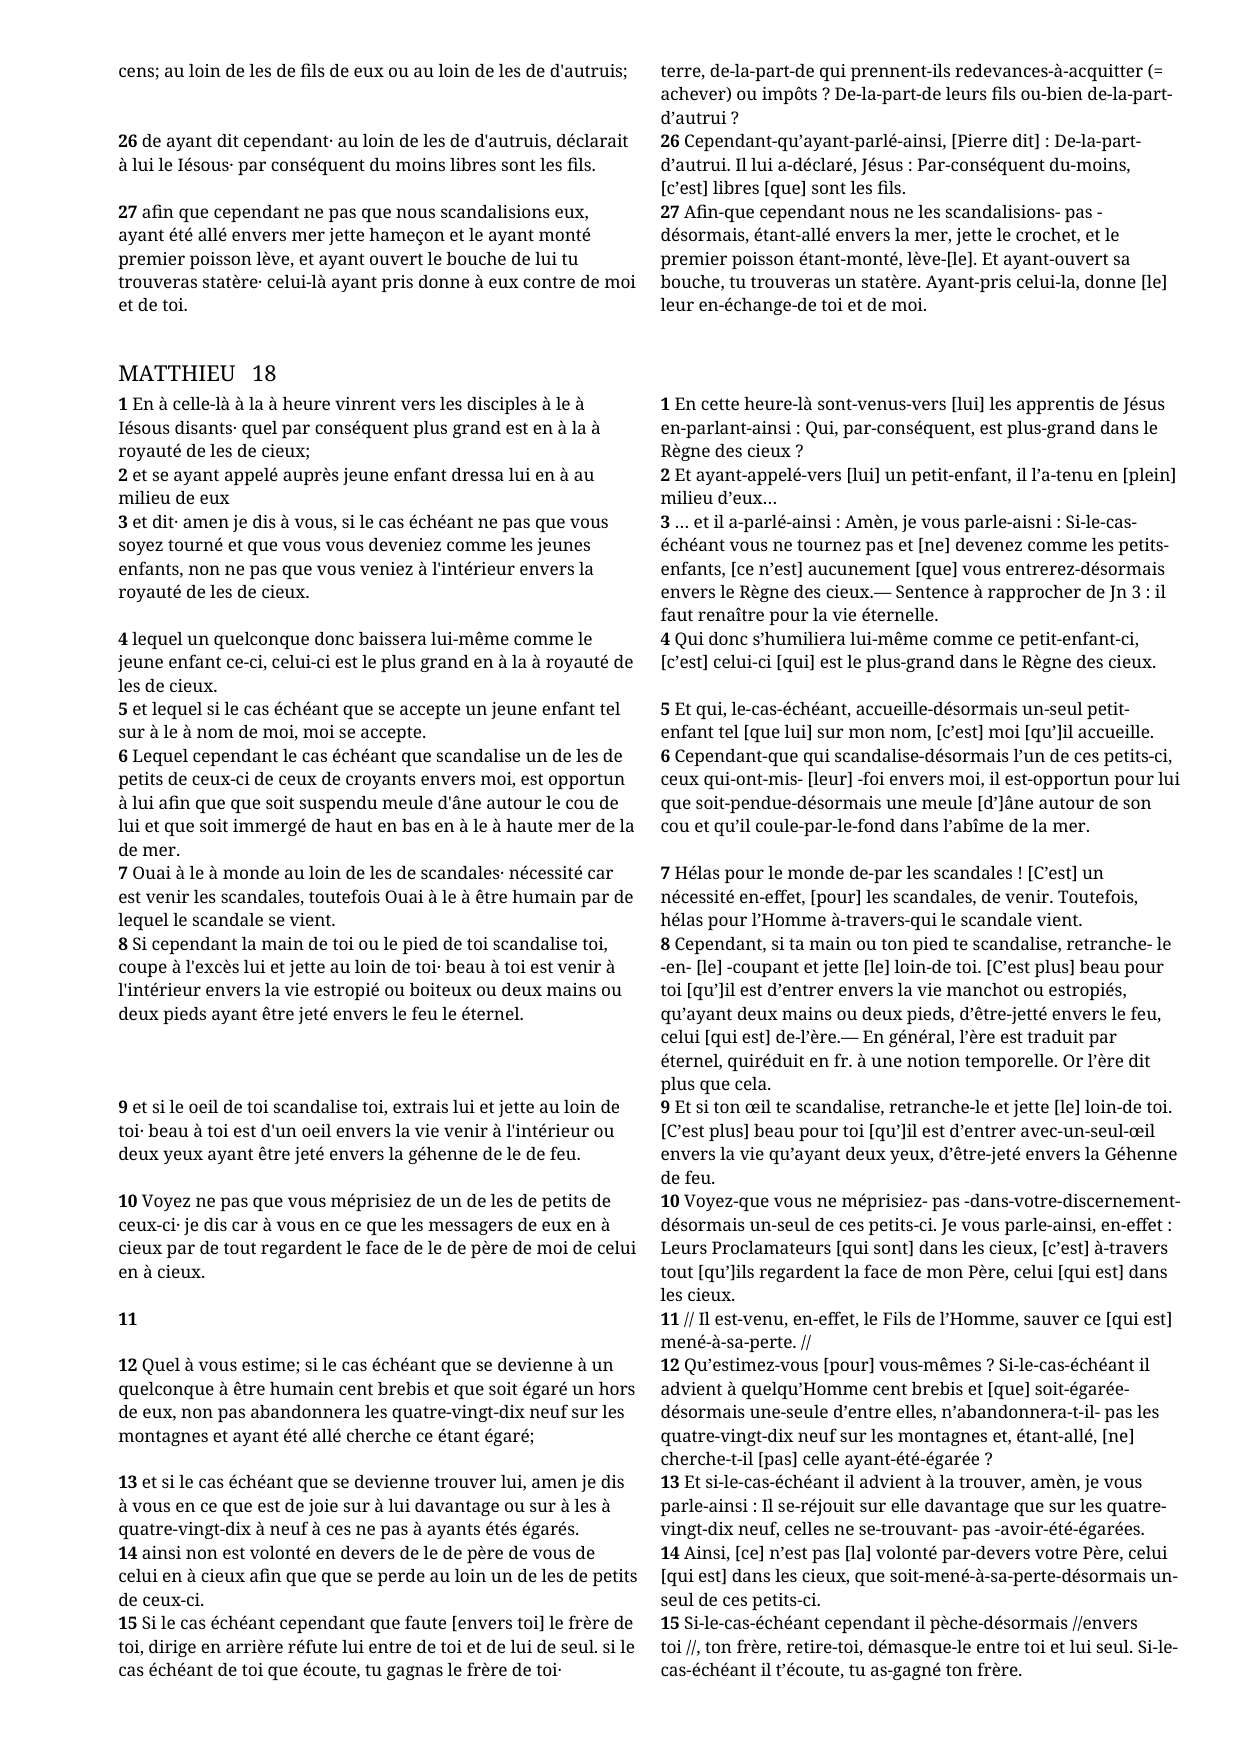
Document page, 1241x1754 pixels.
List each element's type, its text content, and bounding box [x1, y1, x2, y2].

table_cell 2 Et ayant-appelé-vers [lui] un petit-enfant, il l’a-tenu en [plein] milieu d’eux… [660, 463, 1181, 510]
table_cell 9 Et si ton œil te scandalise, retranche-le et jette [le] loin-de toi. [C’est plus] beau pour toi [qu’]il est d’entrer avec-un-seul-œil envers la vie qu’ayant deux yeux, d’être-jeté envers la Géhenne de feu. [660, 1096, 1181, 1189]
table_cell 11 [118, 1307, 639, 1353]
table_cell [639, 1189, 660, 1307]
table_cell 7 Hélas pour le monde de-par les scandales ! [C’est] un nécessité en-effet, [pour] les scandales, de venir. Toutefois, hélas pour l’Homme à-travers-qui le scandale vient. [660, 861, 1181, 932]
table_cell [639, 463, 660, 510]
table_cell 13 et si le cas échéant que se devienne trouver lui, amen je dis à vous en ce que est de joie sur à lui davantage ou sur à les à quatre-vingt-dix à neuf à ces ne pas à ayants étés égarés. [118, 1471, 639, 1541]
table_cell [639, 200, 660, 317]
table_cell 4 lequel un quelconque donc baissera lui-même comme le jeune enfant ce-ci, celui-ci est le plus grand en à la à royauté de les de cieux. [118, 627, 639, 697]
table_header 1 En cette heure-là sont-venus-vers [lui] les apprentis de Jésus en-parlant-ainsi : Qui, par-conséquent, est plus-grand dans le Règne des cieux ? [660, 393, 1181, 463]
table_cell 6 Cependant-que qui scandalise-désormais l’un de ces petits-ci, ceux qui-ont-mis- [leur] -foi envers moi, il est-opportun pour lui que soit-pendue-désormais une meule [d’]âne autour de son cou et qu’il coule-par-le-fond dans l’abîme de la mer. [660, 744, 1181, 861]
table_cell 25 Il a-parlé-ainsi : Oui ! Et étant-allé envers la maison-d’habitation, il [l’]a-devancé-par-avance, Jésus, en-parlant-ainsi : Qu’estimes-tu pour toi-même, Simon ? Les rois de la terre, de-la-part-de qui prennent-ils redevances-à-acquitter (= achever) ou impôts ? De-la-part-de leurs fils ou-bien de-la-part-d’autrui ? [660, 59, 1181, 129]
table_cell [639, 697, 660, 744]
table_cell [639, 59, 660, 129]
table_cell 9 et si le oeil de toi scandalise toi, extrais lui et jette au loin de toi· beau à toi est d'un oeil envers la vie venir à l'intérieur ou deux yeux ayant être jeté envers la géhenne de le de feu. [118, 1096, 639, 1189]
table_cell [639, 1471, 660, 1541]
table_cell [639, 627, 660, 697]
table_header 1 En à celle-là à la à heure vinrent vers les disciples à le à Iésous disants· quel par conséquent plus grand est en à la à royauté de les de cieux; [118, 393, 639, 463]
table_cell 26 de ayant dit cependant· au loin de les de d'autruis, déclarait à lui le Iésous· par conséquent du moins libres sont les fils. [118, 129, 639, 200]
table_cell 14 Ainsi, [ce] n’est pas [la] volonté par-devers votre Père, celui [qui est] dans les cieux, que soit-mené-à-sa-perte-désormais un-seul de ces petits-ci. [660, 1541, 1181, 1611]
table_cell 11 // Il est-venu, en-effet, le Fils de l’Homme, sauver ce [qui est] mené-à-sa-perte. // [660, 1307, 1181, 1353]
table_cell 5 Et qui, le-cas-échéant, accueille-désormais un-seul petit-enfant tel [que lui] sur mon nom, [c’est] moi [qu’]il accueille. [660, 697, 1181, 744]
table_cell 27 Afin-que cependant nous ne les scandalisions- pas -désormais, étant-allé envers la mer, jette le crochet, et le premier poisson étant-monté, lève-[le]. Et ayant-ouvert sa bouche, tu trouveras un statère. Ayant-pris celui-la, donne [le] leur en-échange-de toi et de moi. [660, 200, 1181, 317]
table_cell [639, 129, 660, 200]
table_cell 26 Cependant-qu’ayant-parlé-ainsi, [Pierre dit] : De-la-part-d’autrui. Il lui a-déclaré, Jésus : Par-conséquent du-moins, [c’est] libres [que] sont les fils. [660, 129, 1181, 200]
table_cell 8 Cependant, si ta main ou ton pied te scandalise, retranche- le -en- [le] -coupant et jette [le] loin-de toi. [C’est plus] beau pour toi [qu’]il est d’entrer envers la vie manchot ou estropiés, qu’ayant deux mains ou deux pieds, d’être-jetté envers le feu, celui [qui est] de-l’ère.— En général, l’ère est traduit par éternel, quiréduit en fr. à une notion temporelle. Or l’ère dit plus que cela. [660, 932, 1181, 1096]
table_cell 12 Quel à vous estime; si le cas échéant que se devienne à un quelconque à être humain cent brebis et que soit égaré un hors de eux, non pas abandonnera les quatre-vingt-dix neuf sur les montagnes et ayant été allé cherche ce étant égaré; [118, 1354, 639, 1471]
table_cell [639, 861, 660, 932]
table_cell [639, 1307, 660, 1353]
table_cell [639, 1611, 660, 1682]
table_cell [639, 932, 660, 1096]
table_header [639, 393, 660, 463]
table_cell 5 et lequel si le cas échéant que se accepte un jeune enfant tel sur à le à nom de moi, moi se accepte. [118, 697, 639, 744]
table_cell 2 et se ayant appelé auprès jeune enfant dressa lui en à au milieu de eux [118, 463, 639, 510]
table_cell [639, 1541, 660, 1611]
table_cell [639, 1354, 660, 1471]
table_cell 15 Si le cas échéant cependant que faute [envers toi] le frère de toi, dirige en arrière réfute lui entre de toi et de lui de seul. si le cas échéant de toi que écoute, tu gagnas le frère de toi· [118, 1611, 639, 1682]
table_cell 14 ainsi non est volonté en devers de le de père de vous de celui en à cieux afin que que se perde au loin un de les de petits de ceux-ci. [118, 1541, 639, 1611]
table_cell 10 Voyez ne pas que vous méprisiez de un de les de petits de ceux-ci· je dis car à vous en ce que les messagers de eux en à cieux par de tout regardent le face de le de père de moi de celui en à cieux. [118, 1189, 639, 1307]
table_cell 4 Qui donc s’humiliera lui-même comme ce petit-enfant-ci, [c’est] celui-ci [qui] est le plus-grand dans le Règne des cieux. [660, 627, 1181, 697]
table_cell [639, 744, 660, 861]
table_cell 3 … et il a-parlé-ainsi : Amèn, je vous parle-aisni : Si-le-cas-échéant vous ne tournez pas et [ne] devenez comme les petits-enfants, [ce n’est] aucunement [que] vous entrerez-désormais envers le Règne des cieux.— Sentence à rapprocher de Jn 3 : il faut renaître pour la vie éternelle. [660, 510, 1181, 627]
table_cell 13 Et si-le-cas-échéant il advient à la trouver, amèn, je vous parle-ainsi : Il se-réjouit sur elle davantage que sur les quatre-vingt-dix neuf, celles ne se-trouvant- pas -avoir-été-égarées. [660, 1471, 1181, 1541]
table_cell 6 Lequel cependant le cas échéant que scandalise un de les de petits de ceux-ci de ceux de croyants envers moi, est opportun à lui afin que que soit suspendu meule d'âne autour le cou de lui et que soit immergé de haut en bas en à le à haute mer de la de mer. [118, 744, 639, 861]
table_cell 25 dit· oui. et ayant venu envers la maison d'habitation devança avant lui le Iésous disant· quel à toi estime, Simon; les rois de la de terre au loin de quels prennent achèvements ou cens; au loin de les de fils de eux ou au loin de les de d'autruis; [118, 59, 639, 129]
table_cell 3 et dit· amen je dis à vous, si le cas échéant ne pas que vous soyez tourné et que vous vous deveniez comme les jeunes enfants, non ne pas que vous veniez à l'intérieur envers la royauté de les de cieux. [118, 510, 639, 627]
table_cell 27 afin que cependant ne pas que nous scandalisions eux, ayant été allé envers mer jette hameçon et le ayant monté premier poisson lève, et ayant ouvert le bouche de lui tu trouveras statère· celui-là ayant pris donne à eux contre de moi et de toi. [118, 200, 639, 317]
text MATTHIEU 18 [118, 358, 1181, 388]
table_cell 8 Si cependant la main de toi ou le pied de toi scandalise toi, coupe à l'excès lui et jette au loin de toi· beau à toi est venir à l'intérieur envers la vie estropié ou boiteux ou deux mains ou deux pieds ayant être jeté envers le feu le éternel. [118, 932, 639, 1096]
table_cell [639, 510, 660, 627]
table_cell 7 Ouai à le à monde au loin de les de scandales· nécessité car est venir les scandales, toutefois Ouai à le à être humain par de lequel le scandale se vient. [118, 861, 639, 932]
table_cell 12 Qu’estimez-vous [pour] vous-mêmes ? Si-le-cas-échéant il advient à quelqu’Homme cent brebis et [que] soit-égarée-désormais une-seule d’entre elles, n’abandonnera-t-il- pas les quatre-vingt-dix neuf sur les montagnes et, étant-allé, [ne] cherche-t-il [pas] celle ayant-été-égarée ? [660, 1354, 1181, 1471]
table_cell [639, 1096, 660, 1189]
table_cell 15 Si-le-cas-échéant cependant il pèche-désormais //envers toi //, ton frère, retire-toi, démasque-le entre toi et lui seul. Si-le-cas-échéant il t’écoute, tu as-gagné ton frère. [660, 1611, 1181, 1682]
table_cell 10 Voyez-que vous ne méprisiez- pas -dans-votre-discernement-désormais un-seul de ces petits-ci. Je vous parle-ainsi, en-effet : Leurs Proclamateurs [qui sont] dans les cieux, [c’est] à-travers tout [qu’]ils regardent la face de mon Père, celui [qui est] dans les cieux. [660, 1189, 1181, 1307]
